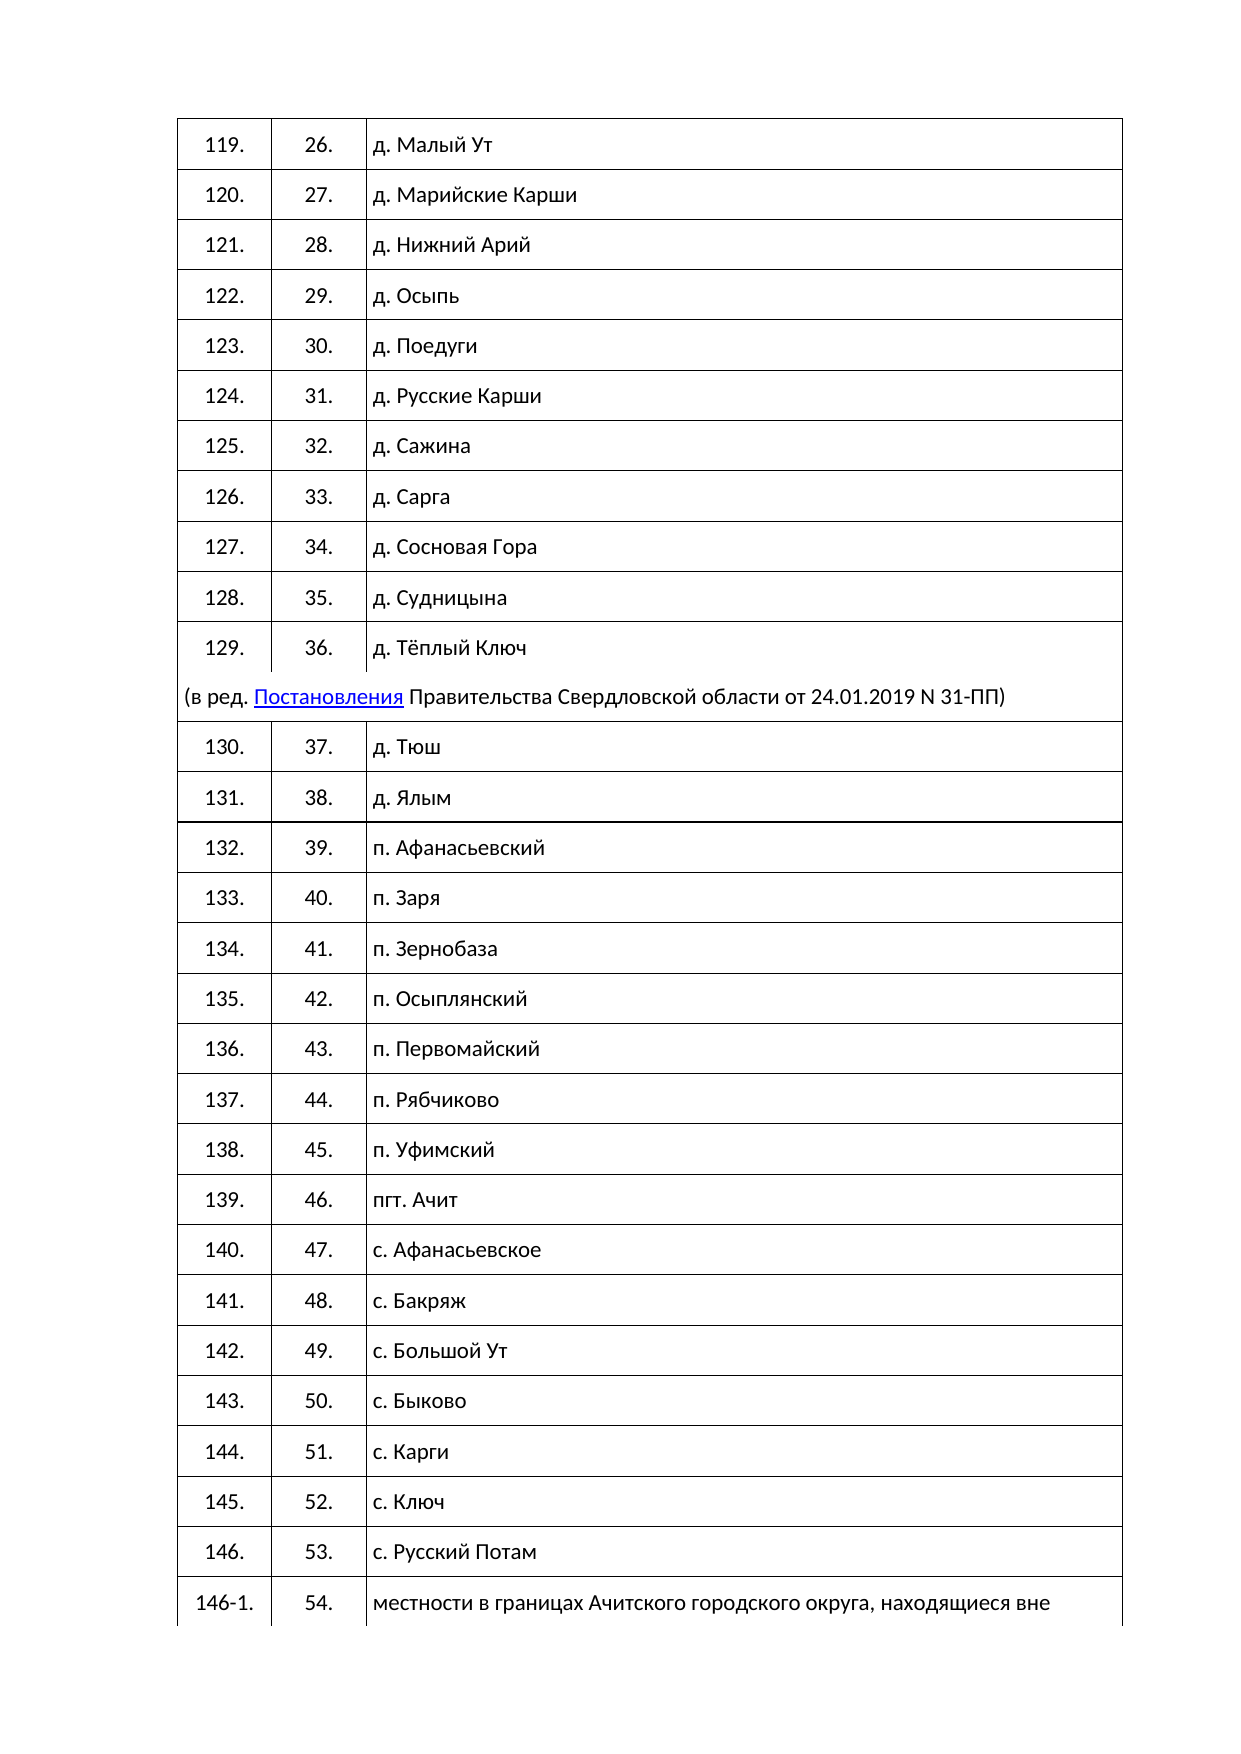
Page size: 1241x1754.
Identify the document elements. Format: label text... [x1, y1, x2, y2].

table_cell 44. [272, 1074, 366, 1123]
table_cell д. Осыпь [367, 270, 1122, 319]
table_cell д. Нижний Арий [367, 220, 1122, 269]
table_cell пгт. Ачит [367, 1175, 1122, 1224]
table_cell 47. [272, 1225, 366, 1274]
table_cell п. Уфимский [367, 1124, 1122, 1174]
table_cell 39. [272, 823, 366, 872]
table_cell 127. [178, 522, 271, 571]
table_cell 139. [178, 1175, 271, 1224]
table_cell 124. [178, 371, 271, 420]
table_cell 120. [178, 170, 271, 219]
table_cell 27. [272, 170, 366, 219]
table_cell 138. [178, 1124, 271, 1174]
table_cell (в ред. Постановления Правительства Свердловской области от 24.01.2019 N 31-ПП) [178, 672, 1122, 721]
table_cell 128. [178, 572, 271, 621]
table_cell 43. [272, 1024, 366, 1073]
table_cell 135. [178, 974, 271, 1023]
table_cell с. Русский Потам [367, 1527, 1122, 1576]
table_cell 53. [272, 1527, 366, 1576]
table_cell д. Русские Карши [367, 371, 1122, 420]
table_cell 137. [178, 1074, 271, 1123]
table_cell 126. [178, 471, 271, 521]
table_cell д. Сосновая Гора [367, 522, 1122, 571]
table_cell 133. [178, 873, 271, 922]
table_cell п. Заря [367, 873, 1122, 922]
table_cell п. Первомайский [367, 1024, 1122, 1073]
table_cell с. Ключ [367, 1477, 1122, 1526]
table_cell 146. [178, 1527, 271, 1576]
table_cell 38. [272, 772, 366, 821]
table_cell 130. [178, 722, 271, 771]
table_cell 34. [272, 522, 366, 571]
table_cell 54. [272, 1577, 366, 1626]
table_cell 49. [272, 1326, 366, 1375]
table_cell 28. [272, 220, 366, 269]
table_cell 35. [272, 572, 366, 621]
table_cell 46. [272, 1175, 366, 1224]
table_cell д. Малый Ут [367, 119, 1122, 168]
table_cell 51. [272, 1426, 366, 1476]
table_cell 31. [272, 371, 366, 420]
table_cell 52. [272, 1477, 366, 1526]
table_cell 129. [178, 622, 271, 672]
table_cell 33. [272, 471, 366, 521]
table_cell с. Большой Ут [367, 1326, 1122, 1375]
table_cell 36. [272, 622, 366, 672]
table_cell д. Судницына [367, 572, 1122, 621]
table_cell 32. [272, 421, 366, 470]
table_cell 142. [178, 1326, 271, 1375]
table_cell д. Марийские Карши [367, 170, 1122, 219]
table_cell 122. [178, 270, 271, 319]
table_cell 45. [272, 1124, 366, 1174]
table_cell 119. [178, 119, 271, 168]
table_cell д. Тюш [367, 722, 1122, 771]
table_cell 48. [272, 1275, 366, 1324]
table_cell п. Афанасьевский [367, 823, 1122, 872]
table_cell 123. [178, 320, 271, 370]
table_cell 134. [178, 923, 271, 972]
table_cell 41. [272, 923, 366, 972]
table_cell п. Осыплянский [367, 974, 1122, 1023]
table_cell 26. [272, 119, 366, 168]
table_cell д. Сарга [367, 471, 1122, 521]
table_cell 121. [178, 220, 271, 269]
table_cell 141. [178, 1275, 271, 1324]
table_cell 29. [272, 270, 366, 319]
table_cell д. Тёплый Ключ [367, 622, 1122, 672]
table_cell 145. [178, 1477, 271, 1526]
table_cell с. Бакряж [367, 1275, 1122, 1324]
table_cell п. Зернобаза [367, 923, 1122, 972]
table_cell п. Рябчиково [367, 1074, 1122, 1123]
table_cell 40. [272, 873, 366, 922]
table_cell 146-1. [178, 1577, 271, 1626]
table_cell 132. [178, 823, 271, 872]
table_cell 144. [178, 1426, 271, 1476]
table_cell 136. [178, 1024, 271, 1073]
table_cell местности в границах Ачитского городского округа, находящиеся вне [367, 1577, 1122, 1626]
table_cell с. Карги [367, 1426, 1122, 1476]
table_cell с. Афанасьевское [367, 1225, 1122, 1274]
table_cell с. Быково [367, 1376, 1122, 1425]
table_cell 42. [272, 974, 366, 1023]
table_cell 125. [178, 421, 271, 470]
table_cell д. Поедуги [367, 320, 1122, 370]
table_cell 140. [178, 1225, 271, 1274]
table_cell д. Ялым [367, 772, 1122, 821]
table_cell д. Сажина [367, 421, 1122, 470]
table_cell 131. [178, 772, 271, 821]
table_cell 50. [272, 1376, 366, 1425]
table_cell 37. [272, 722, 366, 771]
table_cell 30. [272, 320, 366, 370]
table_cell 143. [178, 1376, 271, 1425]
